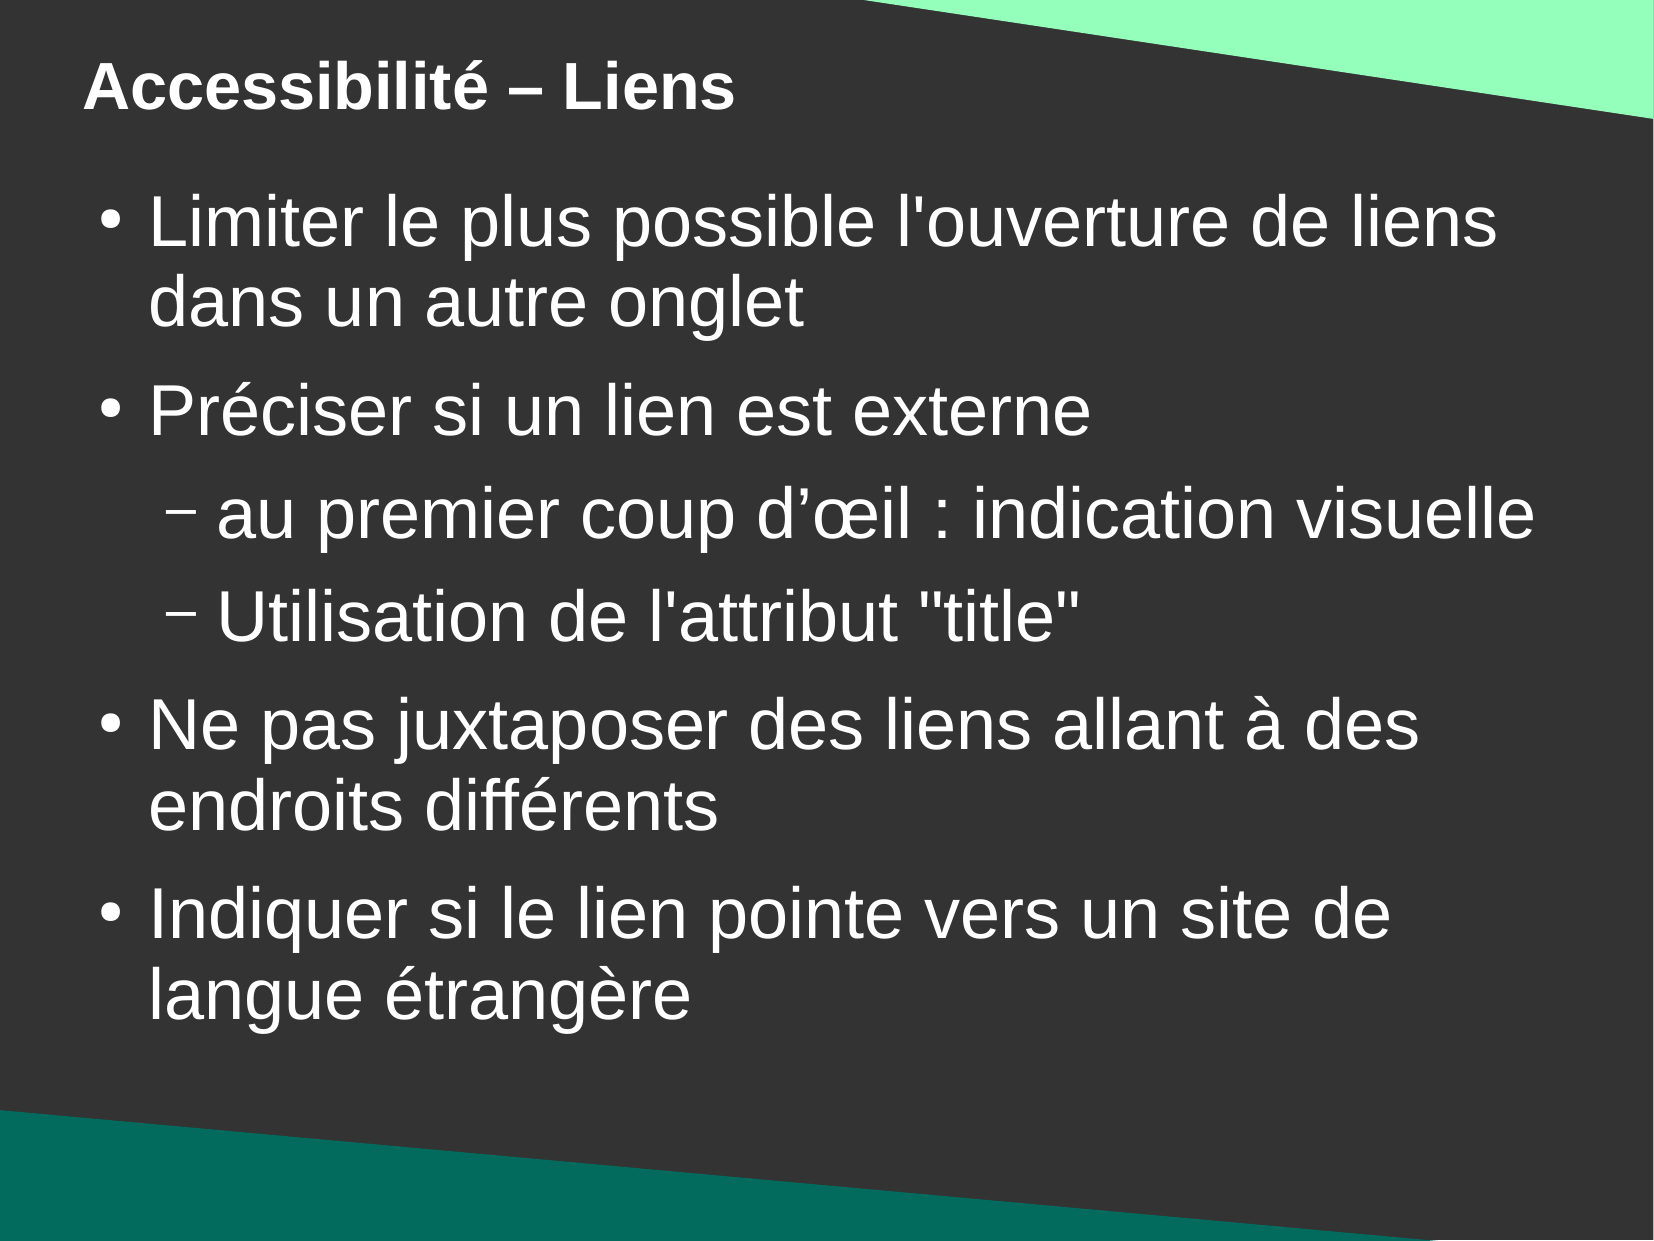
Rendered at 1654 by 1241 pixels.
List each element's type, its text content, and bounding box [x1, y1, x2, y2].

title Accessibilité – Liens [82, 49, 1571, 152]
text_box [863, 0, 1654, 119]
list Limiter le plus possible l'ouverture de liens dans un autre onglet Préciser si un lien est externe au premier coup d’œil : indication visuelle Utilisation de l'attribut "title" Ne pas juxtaposer des liens allant à des endroits différents Indiquer si le lien pointe vers un site de langue étrangère [80, 180, 1605, 1040]
